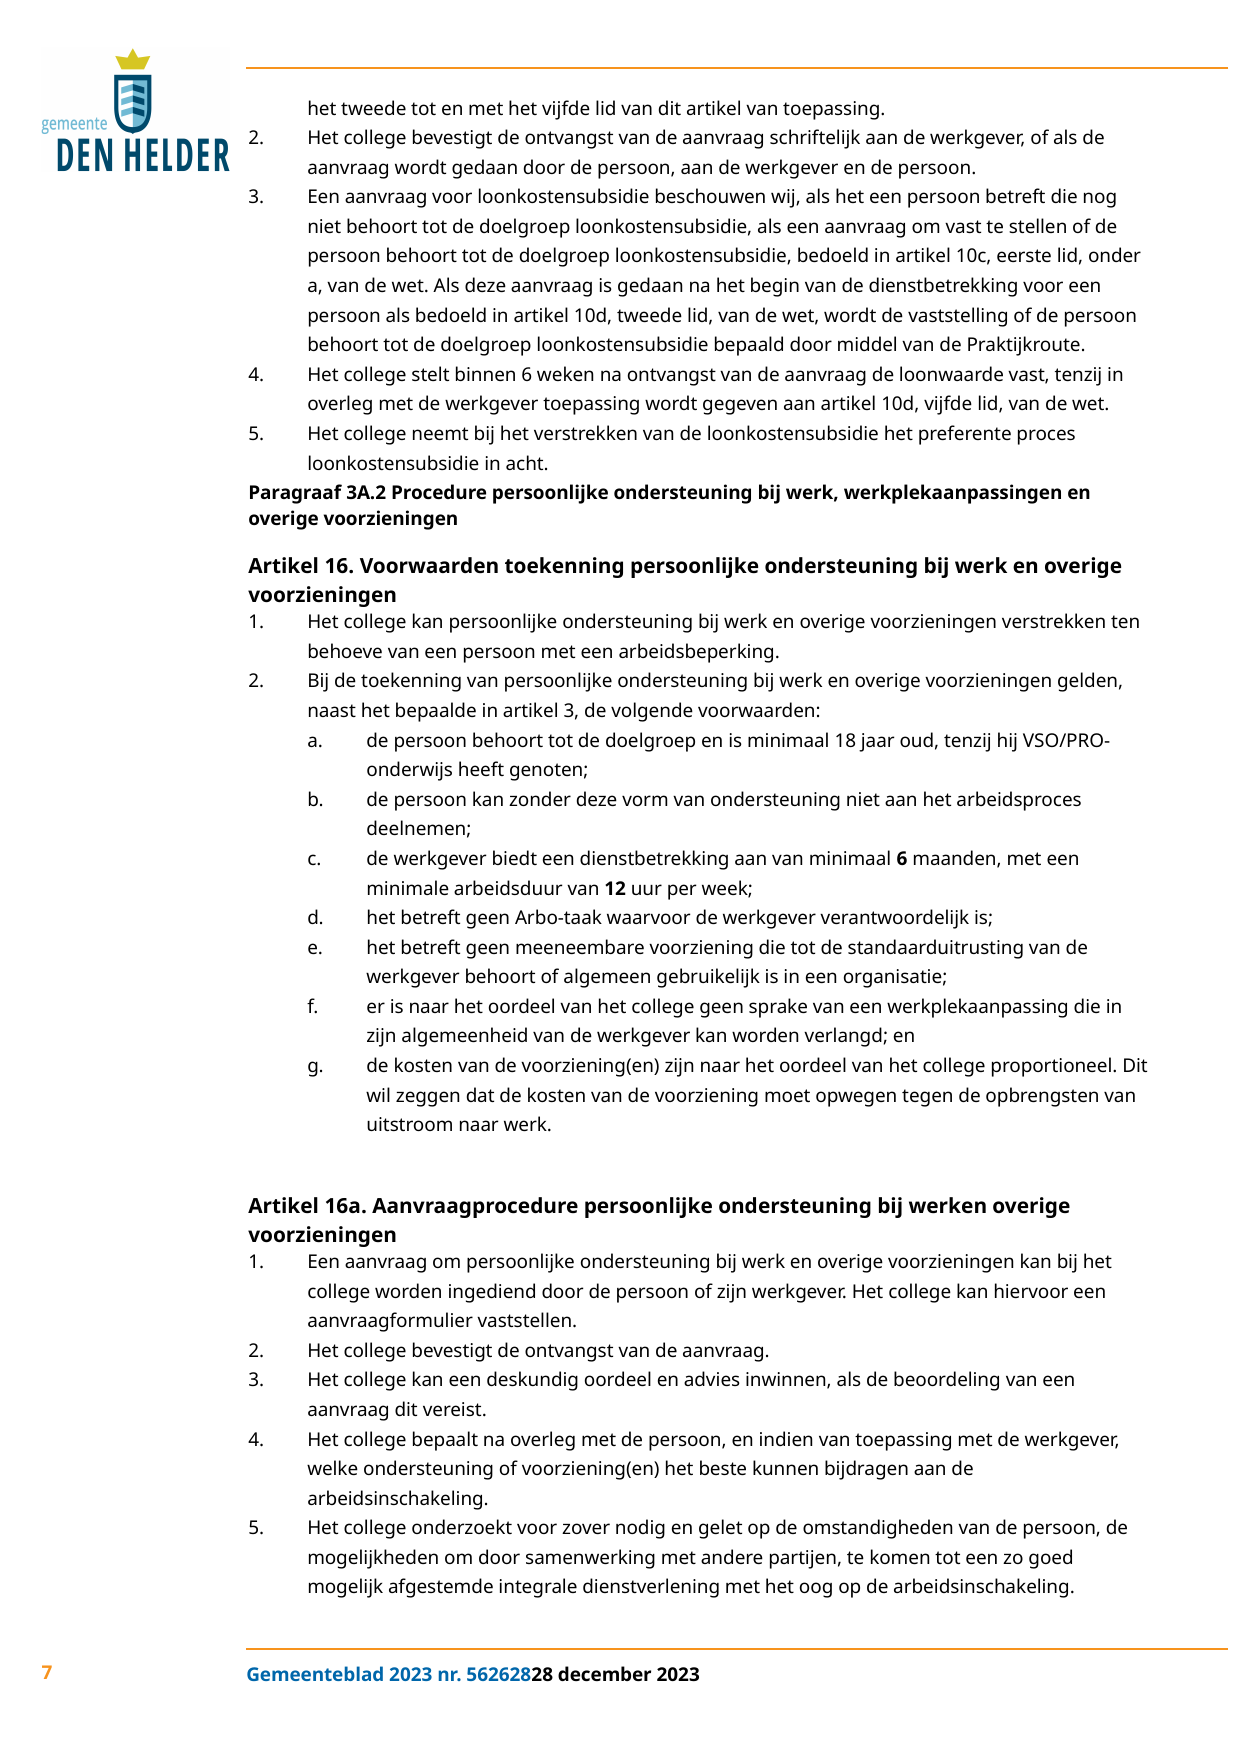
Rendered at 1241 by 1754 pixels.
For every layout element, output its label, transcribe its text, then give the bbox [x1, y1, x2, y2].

picture [100, 154, 106, 172]
list Het college kan een deskundig oordeel en advies inwinnen, als de beoordeling van een aanvraag dit vereist. [248, 1367, 1152, 1422]
text Paragraaf 3A.2 Procedure persoonlijke ondersteuning bij werk, werkplekaanpassingen en overige voorzieningen [248, 479, 1152, 531]
list de persoon kan zonder deze vorm van ondersteuning niet aan het arbeidsproces deelnemen; [307, 786, 1152, 841]
picture [182, 144, 187, 165]
list het betreft geen meeneembare voorziening die tot de standaarduitrusting van de werkgever behoort of algemeen gebruikelijk is in een organisatie; [307, 934, 1152, 989]
list Het college kan persoonlijke ondersteuning bij werk en overige voorzieningen verstrekken ten behoeve van een persoon met een arbeidsbeperking. [248, 608, 1152, 664]
list de werkgever biedt een dienstbetrekking aan van minimaal 6 maanden, met een minimale arbeidsduur van 12 uur per week; [307, 845, 1152, 901]
text Artikel 16a. Aanvraagprocedure persoonlijke ondersteuning bij werken overige voorzieningen [248, 1191, 1152, 1248]
text Artikel 16. Voorwaarden toekenning persoonlijke ondersteuning bij werk en overige voorzieningen [248, 552, 1152, 608]
list Een aanvraag om persoonlijke ondersteuning bij werk en overige voorzieningen kan bij het college worden ingediend door de persoon of zijn werkgever. Het college kan hiervoor een aanvraagformulier vaststellen. [248, 1248, 1152, 1333]
list Het college stelt binnen 6 weken na ontvangst van de aanvraag de loonwaarde vast, tenzij in overleg met de werkgever toepassing wordt gegeven aan artikel 10d, vijfde lid, van de wet. [248, 361, 1152, 416]
picture [63, 144, 68, 165]
list Een aanvraag voor loonkostensubsidie beschouwen wij, als het een persoon betreft die nog niet behoort tot de doelgroep loonkostensubsidie, als een aanvraag om vast te stellen of de persoon behoort tot de doelgroep loonkostensubsidie, bedoeld in artikel 10c, eerste lid, onder a, van de wet. Als deze aanvraag is gedaan na het begin van de dienstbetrekking voor een persoon als bedoeld in artikel 10d, tweede lid, van de wet, wordt de vaststelling of de persoon behoort tot de doelgroep loonkostensubsidie bepaald door middel van de Praktijkroute. [248, 183, 1152, 357]
list Bij de toekenning van persoonlijke ondersteuning bij werk en overige voorzieningen gelden, naast het bepaalde in artikel 3, de volgende voorwaarden: [248, 668, 1152, 723]
list Het college bevestigt de ontvangst van de aanvraag. [248, 1337, 1152, 1363]
list Het college bepaalt na overleg met de persoon, en indien van toepassing met de werkgever, welke ondersteuning of voorziening(en) het beste kunnen bijdragen aan de arbeidsinschakeling. [248, 1426, 1152, 1511]
picture [41, 47, 231, 172]
list het betreft geen Arbo-taak waarvoor de werkgever verantwoordelijk is; [307, 904, 1152, 930]
list Het college neemt bij het verstrekken van de loonkostensubsidie het preferente proces loonkostensubsidie in acht. [248, 420, 1152, 476]
list Het college bevestigt de ontvangst van de aanvraag schriftelijk aan de werkgever, of als de aanvraag wordt gedaan door de persoon, aan de werkgever en de persoon. [248, 124, 1152, 180]
list het tweede tot en met het vijfde lid van dit artikel van toepassing. [248, 95, 1152, 121]
picture [220, 160, 224, 172]
list er is naar het oordeel van het college geen sprake van een werkplekaanpassing die in zijn algemeenheid van de werkgever kan worden verlangd; en [307, 993, 1152, 1048]
list de kosten van de voorziening(en) zijn naar het oordeel van het college proportioneel. Dit wil zeggen dat de kosten van de voorziening moet opwegen tegen de opbrengsten van uitstroom naar werk. [307, 1052, 1152, 1137]
picture [130, 157, 135, 172]
list Het college onderzoekt voor zover nodig en gelet op de omstandigheden van de persoon, de mogelijkheden om door samenwerking met andere partijen, te komen tot een zo goed mogelijk afgestemde integrale dienstverlening met het oog op de arbeidsinschakeling. [248, 1514, 1152, 1599]
list de persoon behoort tot de doelgroep en is minimaal 18 jaar oud, tenzij hij VSO/PRO-onderwijs heeft genoten; [307, 727, 1152, 782]
